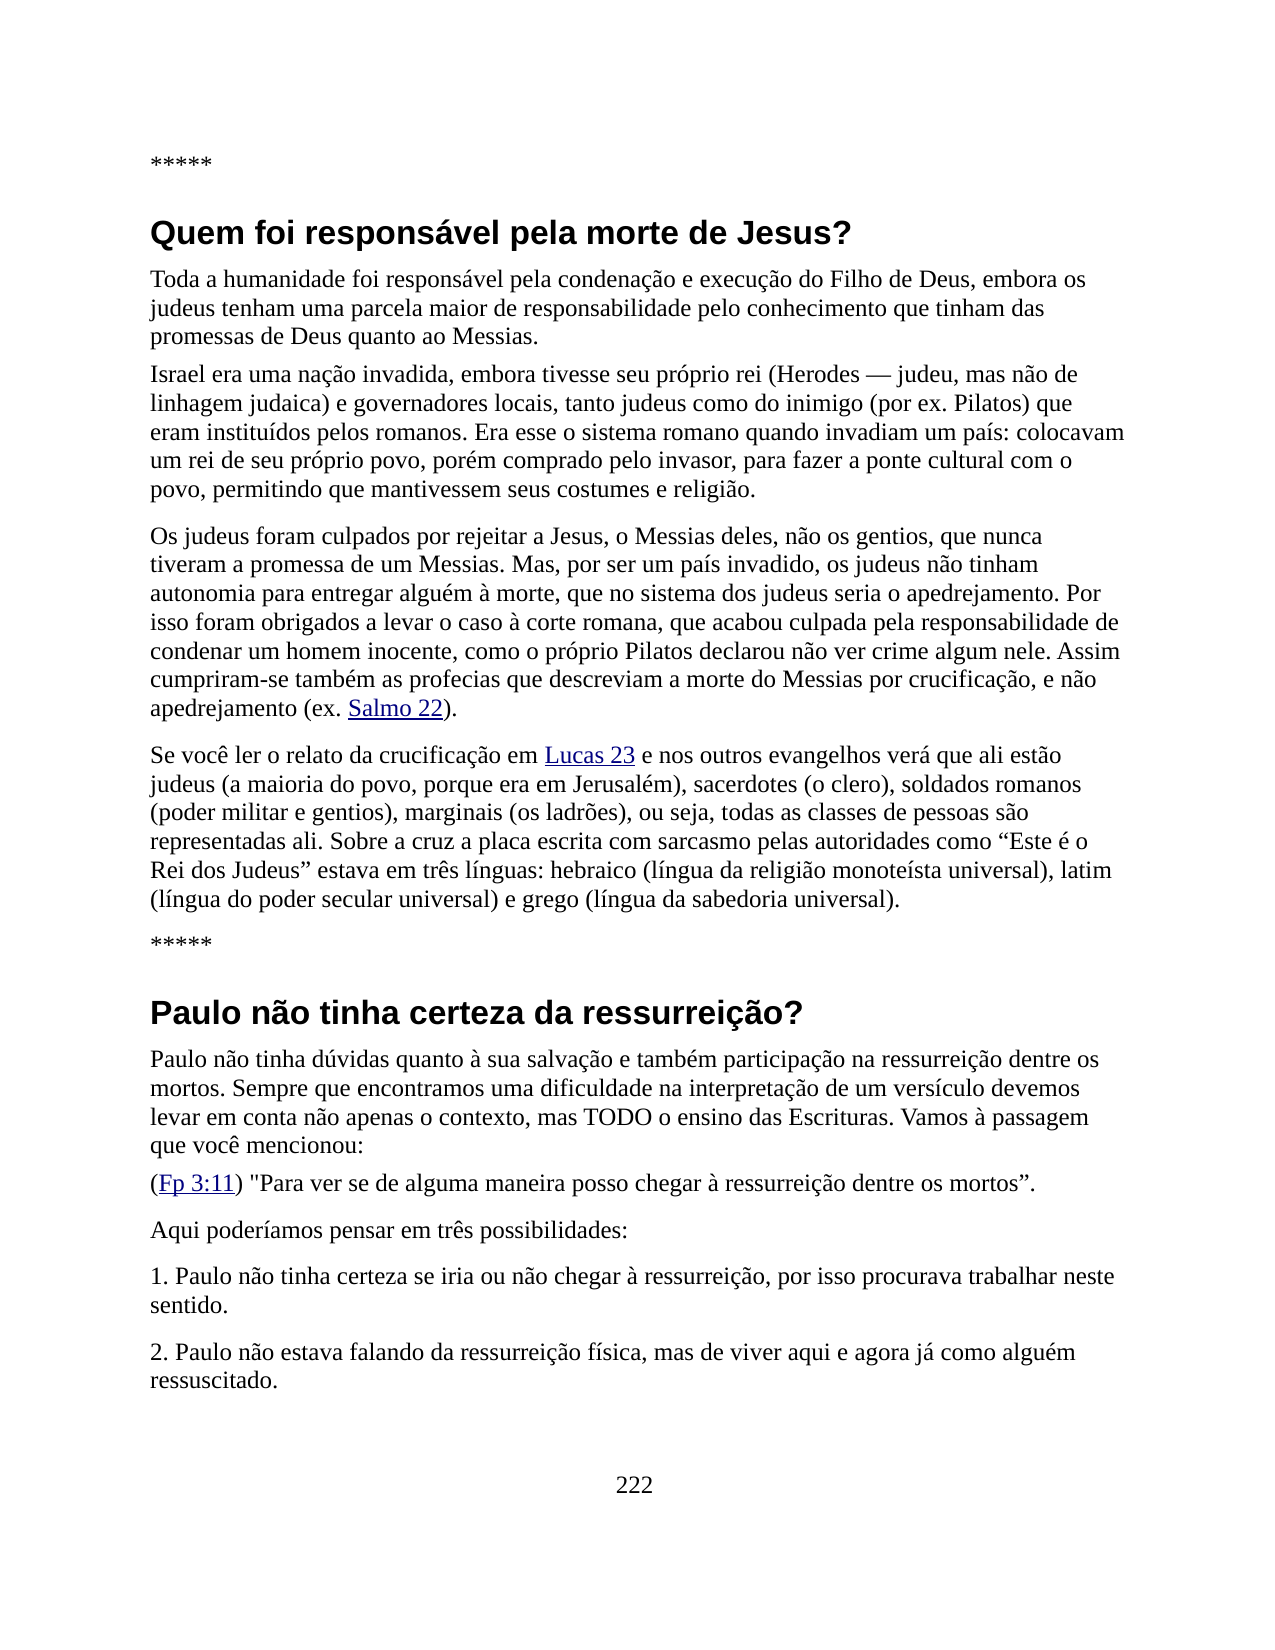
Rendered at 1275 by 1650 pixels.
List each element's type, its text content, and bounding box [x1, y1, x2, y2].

subtitle Paulo não tinha certeza da ressurreição? [150, 993, 1125, 1032]
text Paulo não tinha dúvidas quanto à sua salvação e também participação na ressurreição dentre os mortos. Sempre que encontramos uma dificuldade na interpretação de um versículo devemos levar em conta não apenas o contexto, mas TODO o ensino das Escrituras. Vamos à passagem que você mencionou: [150, 1044, 1125, 1159]
subtitle Quem foi responsável pela morte de Jesus? [150, 213, 1125, 251]
text Se você ler o relato da crucificação em Lucas 23 e nos outros evangelhos verá que ali estão judeus (a maioria do povo, porque era em Jerusalém), sacerdotes (o clero), soldados romanos (poder militar e gentios), marginais (os ladrões), ou seja, todas as classes de pessoas são representadas ali. Sobre a cruz a placa escrita com sarcasmo pelas autoridades como “Este é o Rei dos Judeus” estava em três línguas: hebraico (língua da religião monoteísta universal), latim (língua do poder secular universal) e grego (língua da sabedoria universal). [150, 740, 1125, 912]
text ​1. Paulo não tinha certeza se iria ou não chegar à ressurreição, por isso procurava trabalhar neste sentido. [150, 1261, 1125, 1319]
text (Fp 3:11) "Para ver se de alguma maneira posso chegar à ressurreição dentre os mortos”. [150, 1168, 1125, 1197]
text Israel era uma nação invadida, embora tivesse seu próprio rei (Herodes — judeu, mas não de linhagem judaica) e governadores locais, tanto judeus como do inimigo (por ex. Pilatos) que eram instituídos pelos romanos. Era esse o sistema romano quando invadiam um país: colocavam um rei de seu próprio povo, porém comprado pelo invasor, para fazer a ponte cultural com o povo, permitindo que mantivessem seus costumes e religião. [150, 359, 1125, 503]
text ***** [150, 150, 1125, 179]
text ***** [150, 930, 1125, 959]
text ​2. Paulo não estava falando da ressurreição física, mas de viver aqui e agora já como alguém ressuscitado. [150, 1337, 1125, 1394]
text Aqui poderíamos pensar em três possibilidades: [150, 1215, 1125, 1243]
text Toda a humanidade foi responsável pela condenação e execução do Filho de Deus, embora os judeus tenham uma parcela maior de responsabilidade pelo conhecimento que tinham das promessas de Deus quanto ao Messias. [150, 264, 1125, 350]
text Os judeus foram culpados por rejeitar a Jesus, o Messias deles, não os gentios, que nunca tiveram a promessa de um Messias. Mas, por ser um país invadido, os judeus não tinham autonomia para entregar alguém à morte, que no sistema dos judeus seria o apedrejamento. Por isso foram obrigados a levar o caso à corte romana, que acabou culpada pela responsabilidade de condenar um homem inocente, como o próprio Pilatos declarou não ver crime algum nele. Assim cumpriram-se também as profecias que descreviam a morte do Messias por crucificação, e não apedrejamento (ex. Salmo 22). [150, 521, 1125, 722]
